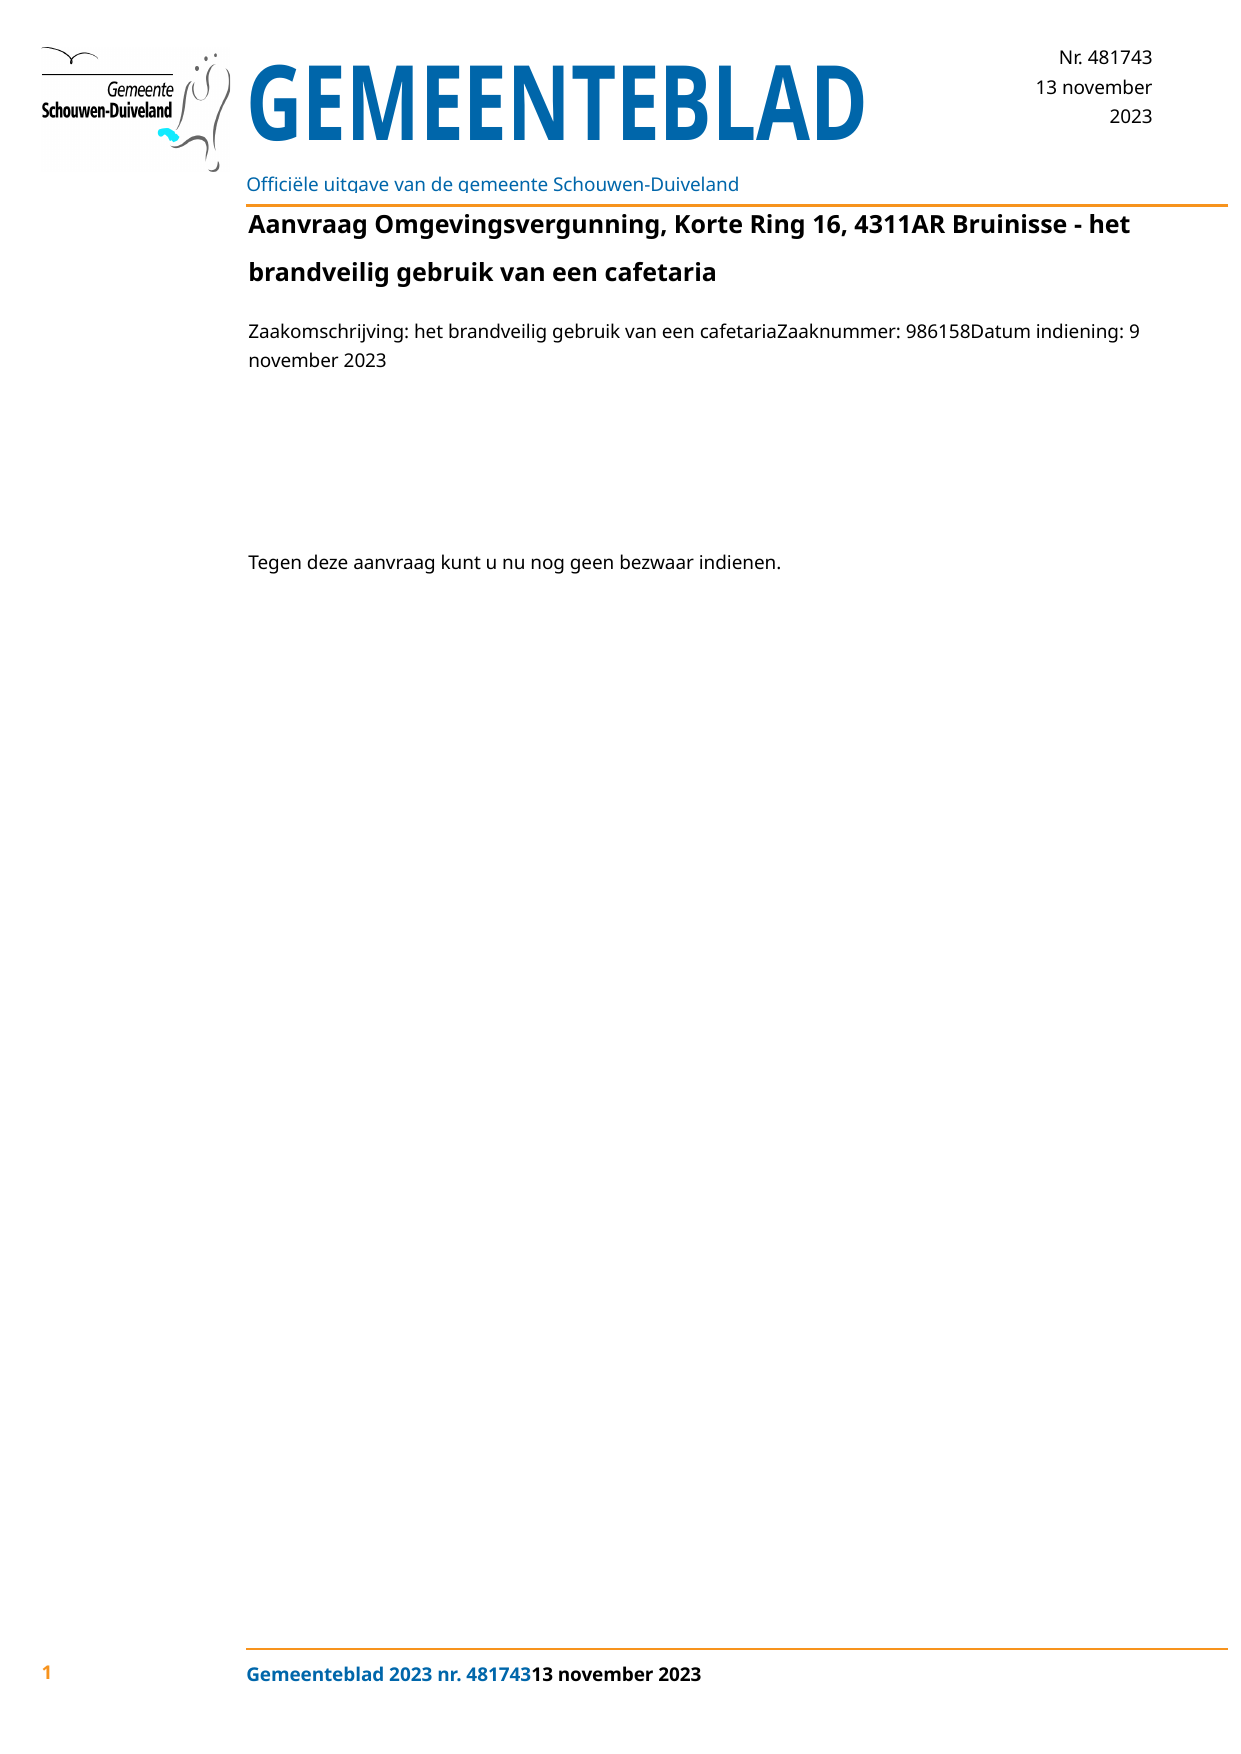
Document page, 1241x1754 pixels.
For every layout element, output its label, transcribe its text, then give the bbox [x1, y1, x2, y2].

text Aanvraag Omgevingsvergunning, Korte Ring 16, 4311AR Bruinisse - het brandveilig gebruik van een cafetaria [248, 207, 1152, 288]
text Zaakomschrijving: het brandveilig gebruik van een cafetariaZaaknummer: 986158Datum indiening: 9 november 2023 [248, 318, 1152, 373]
picture [41, 47, 231, 172]
text Tegen deze aanvraag kunt u nu nog geen bezwaar indienen. [248, 549, 1152, 575]
